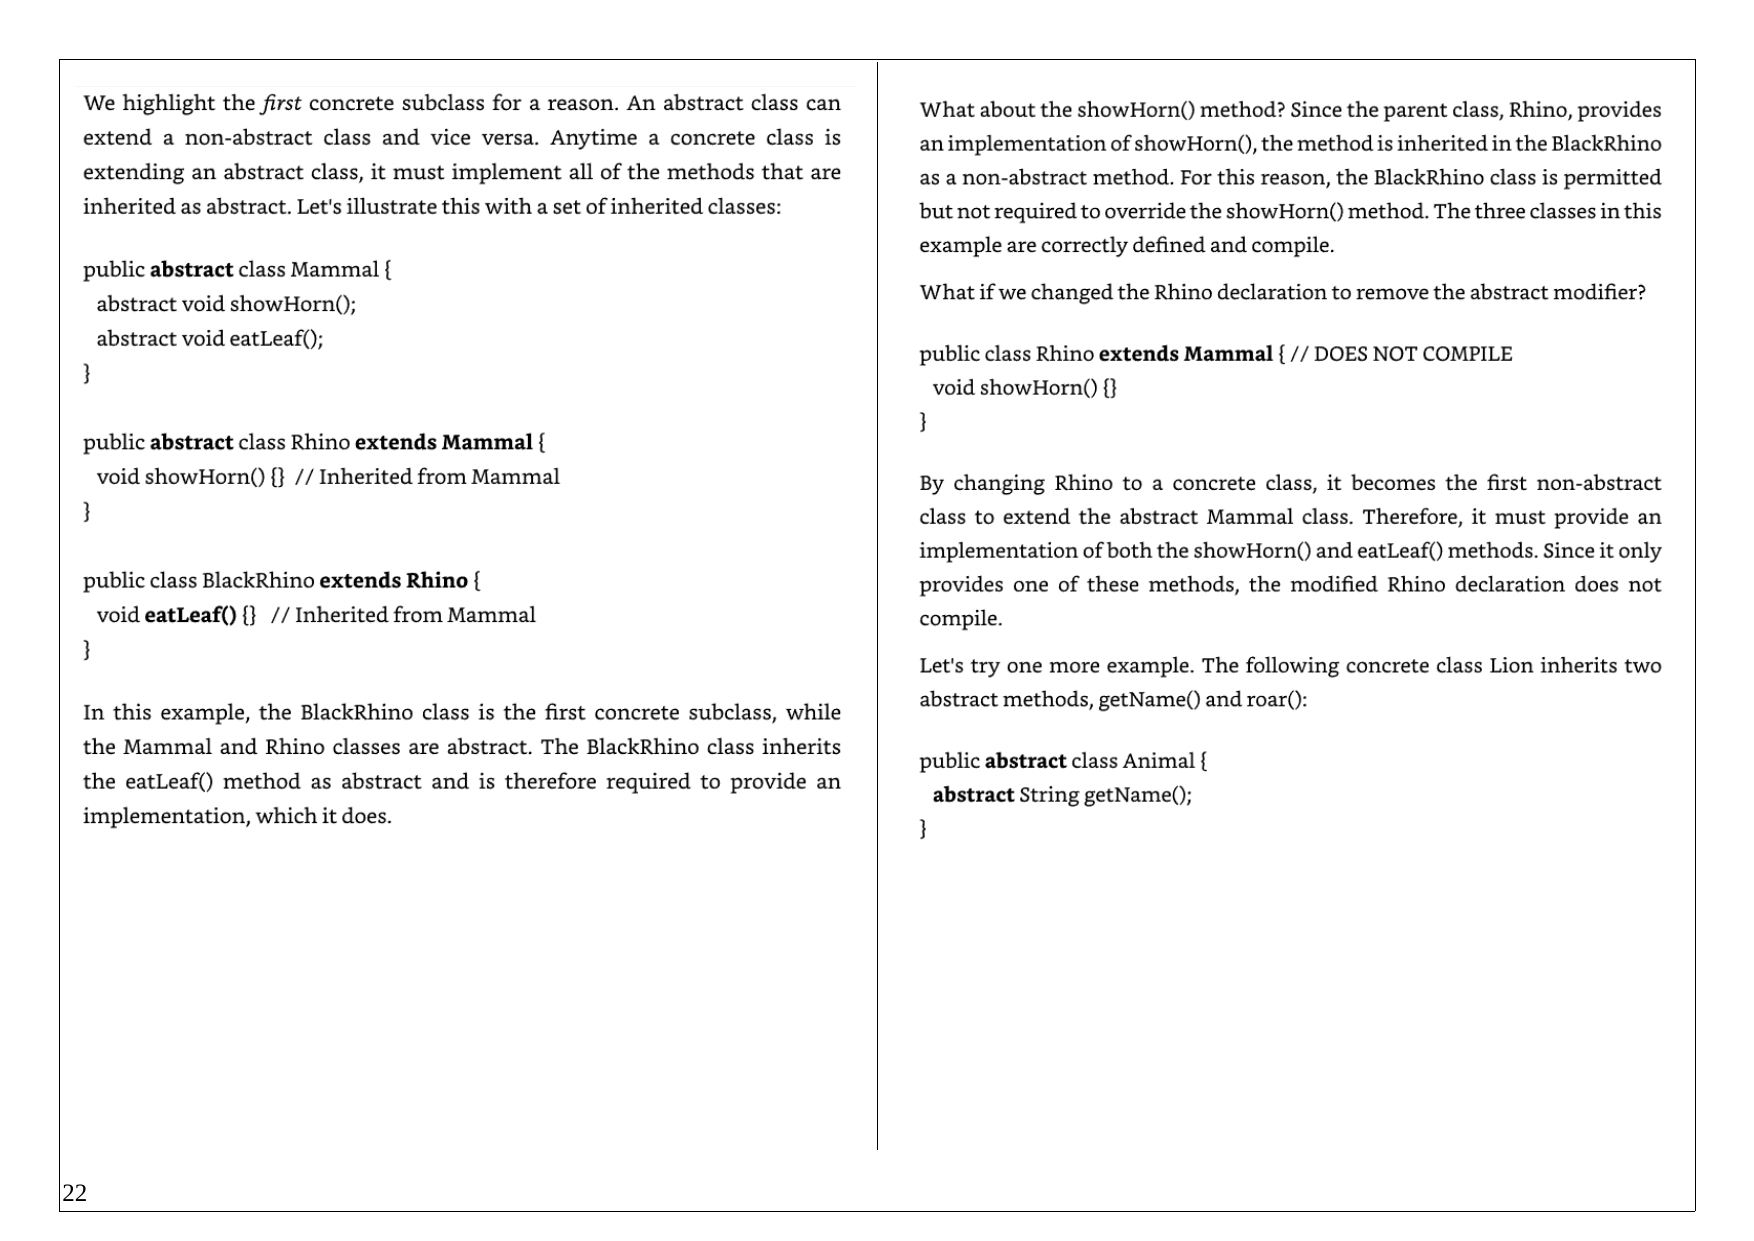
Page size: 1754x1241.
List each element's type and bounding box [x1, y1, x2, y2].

picture [74, 86, 857, 842]
picture [901, 86, 1676, 856]
